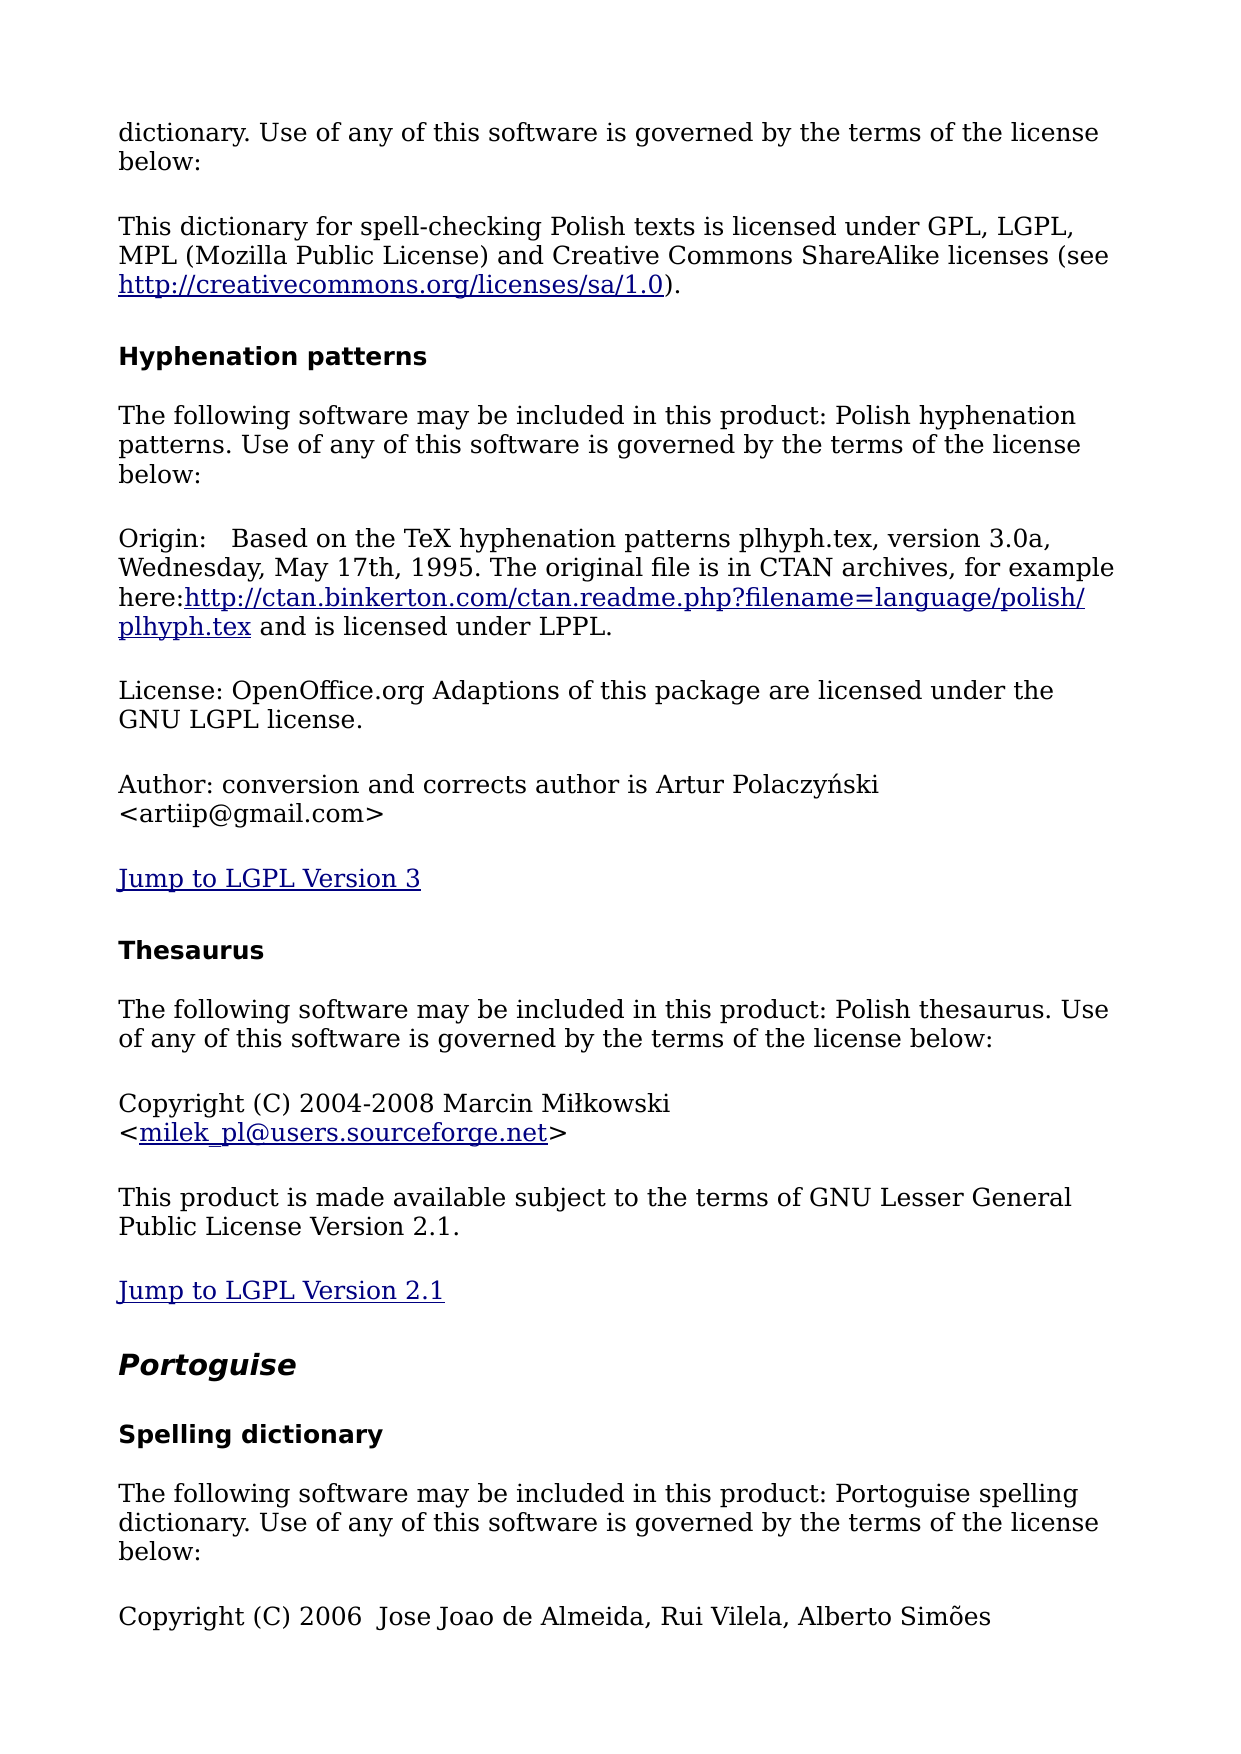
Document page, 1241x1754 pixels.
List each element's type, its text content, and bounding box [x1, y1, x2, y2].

text Author: conversion and corrects author is Artur Polaczyński <artiip@gmail.com> [118, 770, 1122, 828]
subtitle Portoguise [118, 1348, 1122, 1382]
text The following software may be included in this product: Polish thesaurus. Use of any of this software is governed by the terms of the license below: [118, 995, 1122, 1053]
text License: OpenOffice.org Adaptions of this package are licensed under the GNU LGPL license. [118, 676, 1122, 735]
text Copyright (C) 2004-2008 Marcin Miłkowski <milek_pl@users.sourceforge.net> [118, 1089, 1122, 1147]
text Origin: Based on the TeX hyphenation patterns plhyph.tex, version 3.0a, Wednesday, May 17th, 1995. The original file is in CTAN archives, for example here:http://ctan.binkerton.com/ctan.readme.php?filename=language/polish/plhyph.tex and is licensed under LPPL. [118, 524, 1122, 641]
subtitle Spelling dictionary [118, 1420, 1122, 1449]
subtitle Thesaurus [118, 936, 1122, 965]
text This dictionary for spell-checking Polish texts is licensed under GPL, LGPL, MPL (Mozilla Public License) and Creative Commons ShareAlike licenses (see http://creativecommons.org/licenses/sa/1.0). [118, 212, 1122, 299]
subtitle Hyphenation patterns [118, 342, 1122, 371]
text Jump to LGPL Version 3 [118, 864, 1122, 893]
text This product is made available subject to the terms of GNU Lesser General Public License Version 2.1. [118, 1183, 1122, 1241]
text The following software may be included in this product: Portoguise spelling dictionary. Use of any of this software is governed by the terms of the license below: [118, 1479, 1122, 1567]
text Jump to LGPL Version 2.1 [118, 1276, 1122, 1306]
text The following software may be included in this product: Polish hyphenation patterns. Use of any of this software is governed by the terms of the license below: [118, 401, 1122, 489]
text Copyright (C) 2006 Jose Joao de Almeida, Rui Vilela, Alberto Simões [118, 1602, 1122, 1631]
text dictionary. Use of any of this software is governed by the terms of the license below: [118, 118, 1122, 176]
